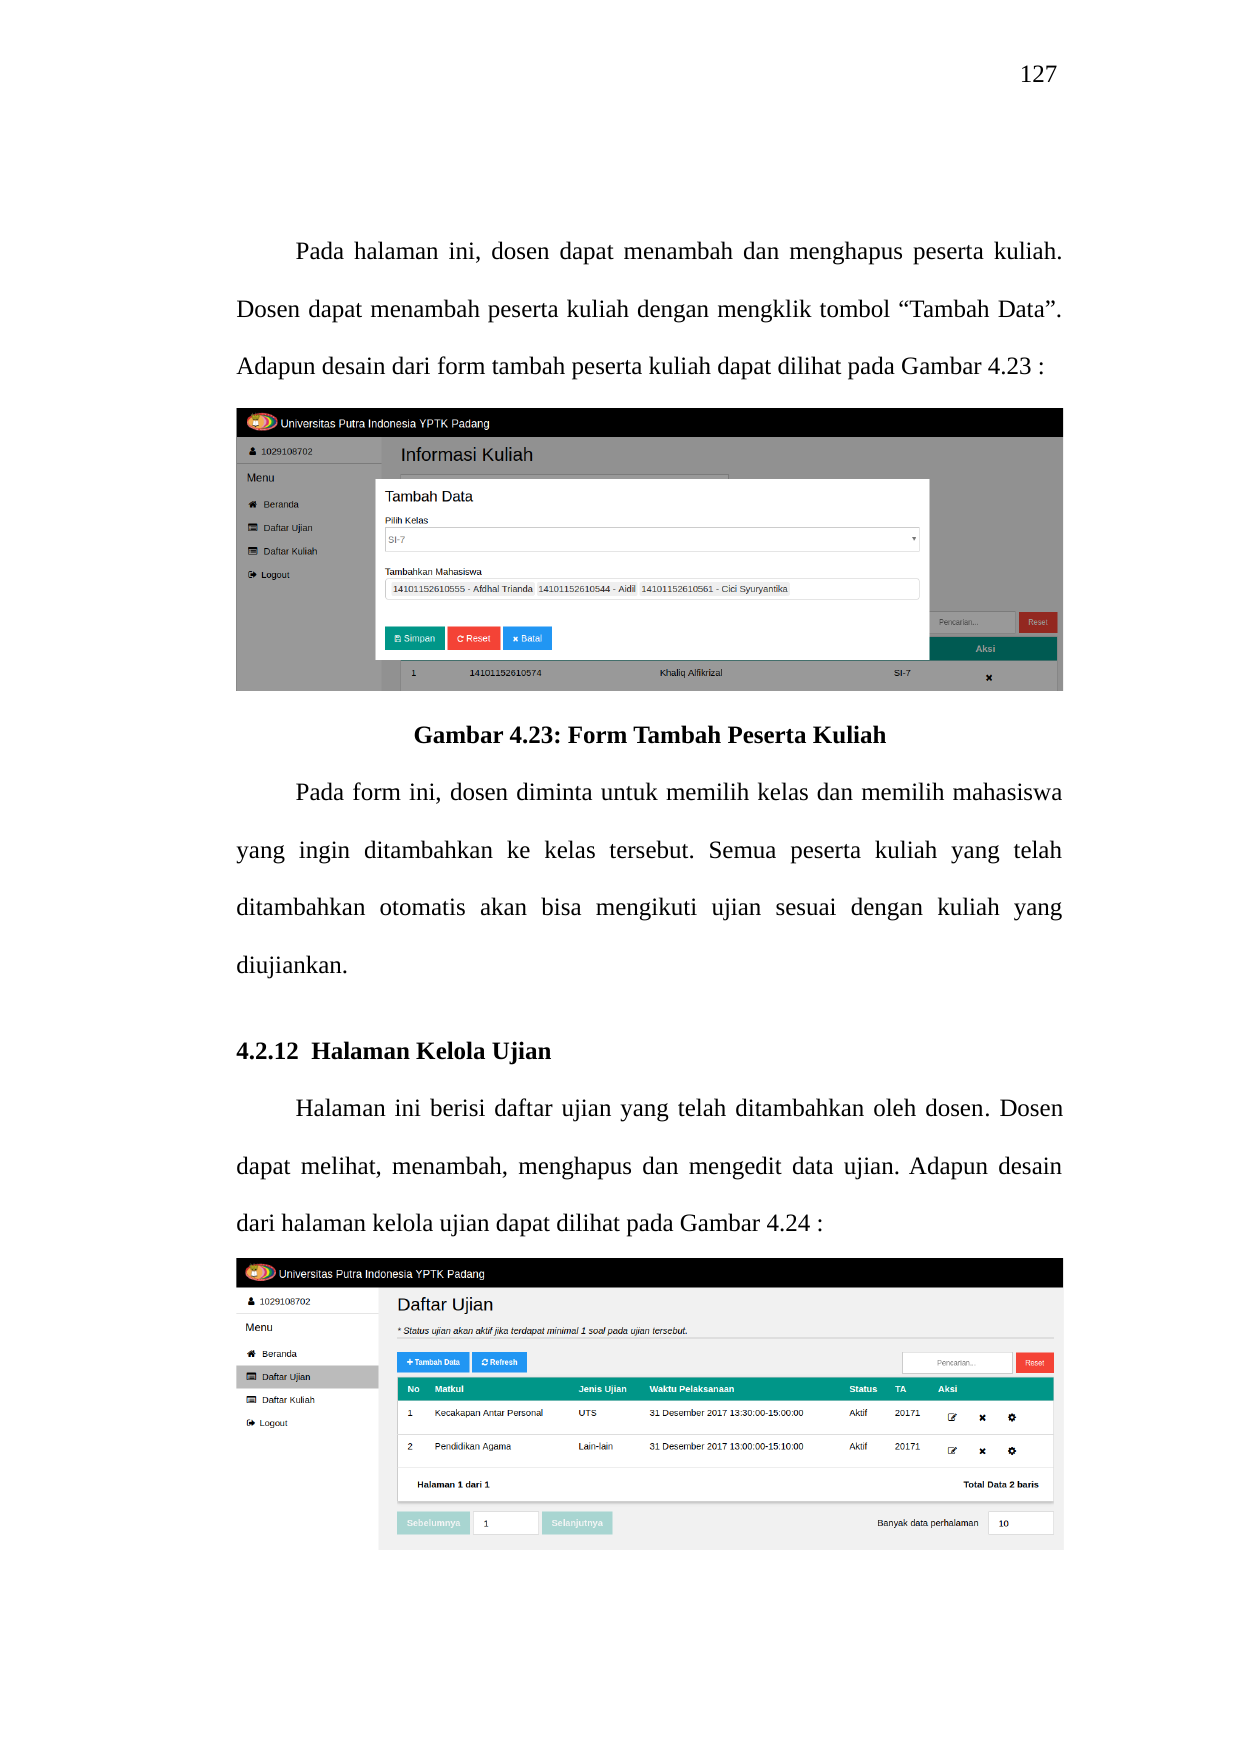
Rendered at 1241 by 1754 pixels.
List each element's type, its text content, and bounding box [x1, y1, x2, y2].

text Pada halaman ini, dosen dapat menambah dan menghapus peserta kuliah. Dosen dapat menambah peserta kuliah dengan mengklik tombol “Tambah Data”. Adapun desain dari form tambah peserta kuliah dapat dilihat pada Gambar 4.23 : [236, 236, 1063, 380]
picture [236, 408, 1064, 691]
text Pada form ini, dosen diminta untuk memilih kelas dan memilih mahasiswa yang ingin ditambahkan ke kelas tersebut. Semua peserta kuliah yang telah ditambahkan otomatis akan bisa mengikuti ujian sesuai dengan kuliah yang diujiankan. [236, 777, 1063, 978]
picture [236, 1258, 1064, 1550]
text Halaman ini berisi daftar ujian yang telah ditambahkan oleh dosen. Dosen dapat melihat, menambah, menghapus dan mengedit data ujian. Adapun desain dari halaman kelola ujian dapat dilihat pada Gambar 4.24 : [236, 1093, 1063, 1237]
subtitle 4.2.12 Halaman Kelola Ujian [236, 1036, 1063, 1065]
text Gambar 4.23: Form Tambah Peserta Kuliah [236, 691, 1063, 748]
